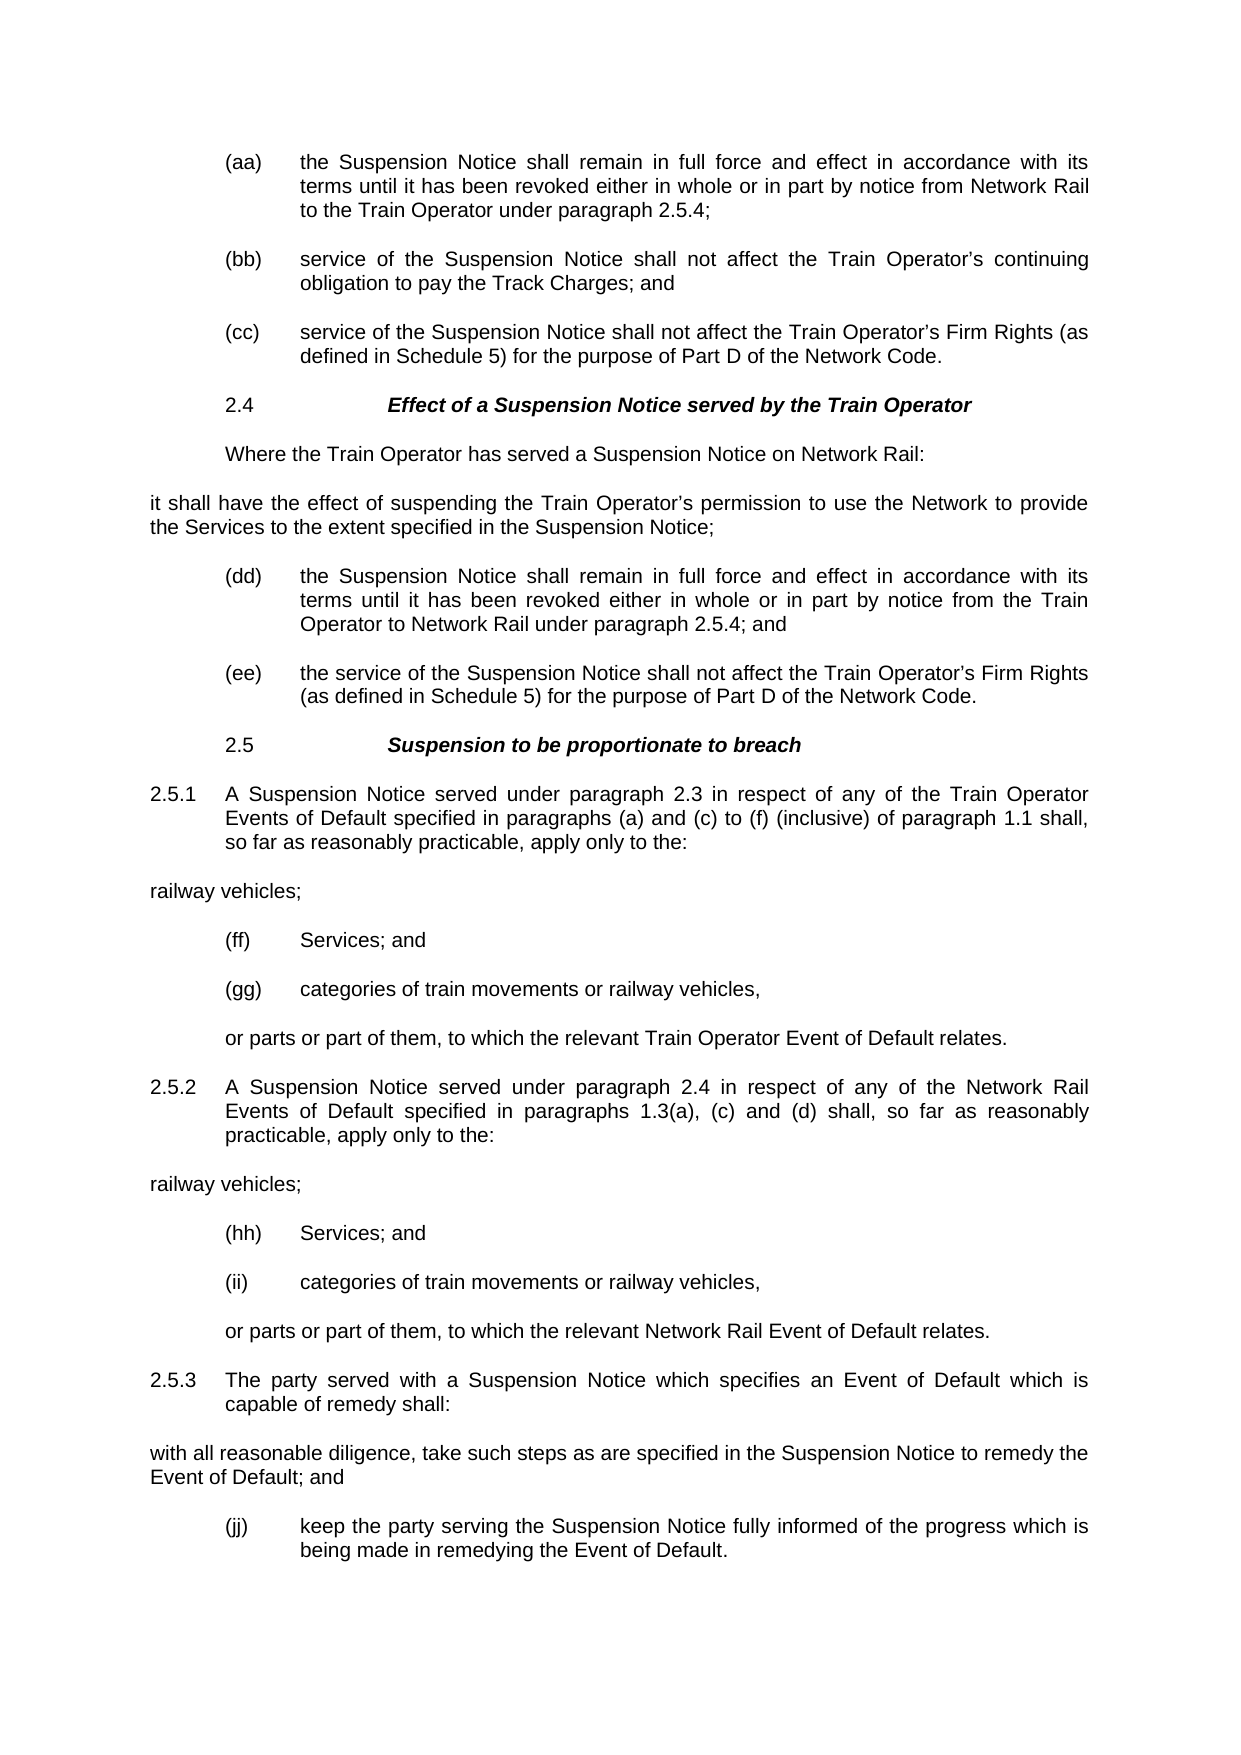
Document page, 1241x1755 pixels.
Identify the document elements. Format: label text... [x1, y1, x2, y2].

subtitle service of the Suspension Notice shall not affect the Train Operator’s continuing obligation to pay the Track Charges; and [225, 247, 1090, 295]
subtitle the Suspension Notice shall remain in full force and effect in accordance with its terms until it has been revoked either in whole or in part by notice from Network Rail to the Train Operator under paragraph 2.5.4; [225, 150, 1090, 222]
list A Suspension Notice served under paragraph 2.4 in respect of any of the Network Rail Events of Default specified in paragraphs 1.3(a), (c) and (d) shall, so far as reasonably practicable, apply only to the: [150, 1075, 1090, 1147]
list Effect of a Suspension Notice served by the Train Operator [225, 393, 1090, 417]
subtitle categories of train movements or railway vehicles, [225, 1270, 1090, 1294]
subtitle Services; and [225, 928, 1090, 952]
list Suspension to be proportionate to breach [225, 733, 1090, 757]
subtitle railway vehicles; [150, 879, 1090, 903]
subtitle keep the party serving the Suspension Notice fully informed of the progress which is being made in remedying the Event of Default. [225, 1513, 1090, 1561]
subtitle categories of train movements or railway vehicles, [225, 977, 1090, 1001]
subtitle the service of the Suspension Notice shall not affect the Train Operator’s Firm Rights (as defined in Schedule 5) for the purpose of Part D of the Network Code. [225, 660, 1090, 708]
subtitle Services; and [225, 1221, 1090, 1245]
subtitle service of the Suspension Notice shall not affect the Train Operator’s Firm Rights (as defined in Schedule 5) for the purpose of Part D of the Network Code. [225, 320, 1090, 368]
subtitle it shall have the effect of suspending the Train Operator’s permission to use the Network to provide the Services to the extent specified in the Suspension Notice; [150, 491, 1090, 538]
subtitle the Suspension Notice shall remain in full force and effect in accordance with its terms until it has been revoked either in whole or in part by notice from the Train Operator to Network Rail under paragraph 2.5.4; and [225, 563, 1090, 635]
text Where the Train Operator has served a Suspension Notice on Network Rail: [225, 442, 1090, 466]
subtitle railway vehicles; [150, 1172, 1090, 1196]
subtitle with all reasonable diligence, take such steps as are specified in the Suspension Notice to remedy the Event of Default; and [150, 1441, 1090, 1488]
list A Suspension Notice served under paragraph 2.3 in respect of any of the Train Operator Events of Default specified in paragraphs (a) and (c) to (f) (inclusive) of paragraph 1.1 shall, so far as reasonably practicable, apply only to the: [150, 782, 1090, 854]
list The party served with a Suspension Notice which specifies an Event of Default which is capable of remedy shall: [150, 1368, 1090, 1416]
text or parts or part of them, to which the relevant Network Rail Event of Default relates. [225, 1319, 1090, 1343]
text or parts or part of them, to which the relevant Train Operator Event of Default relates. [225, 1026, 1090, 1050]
